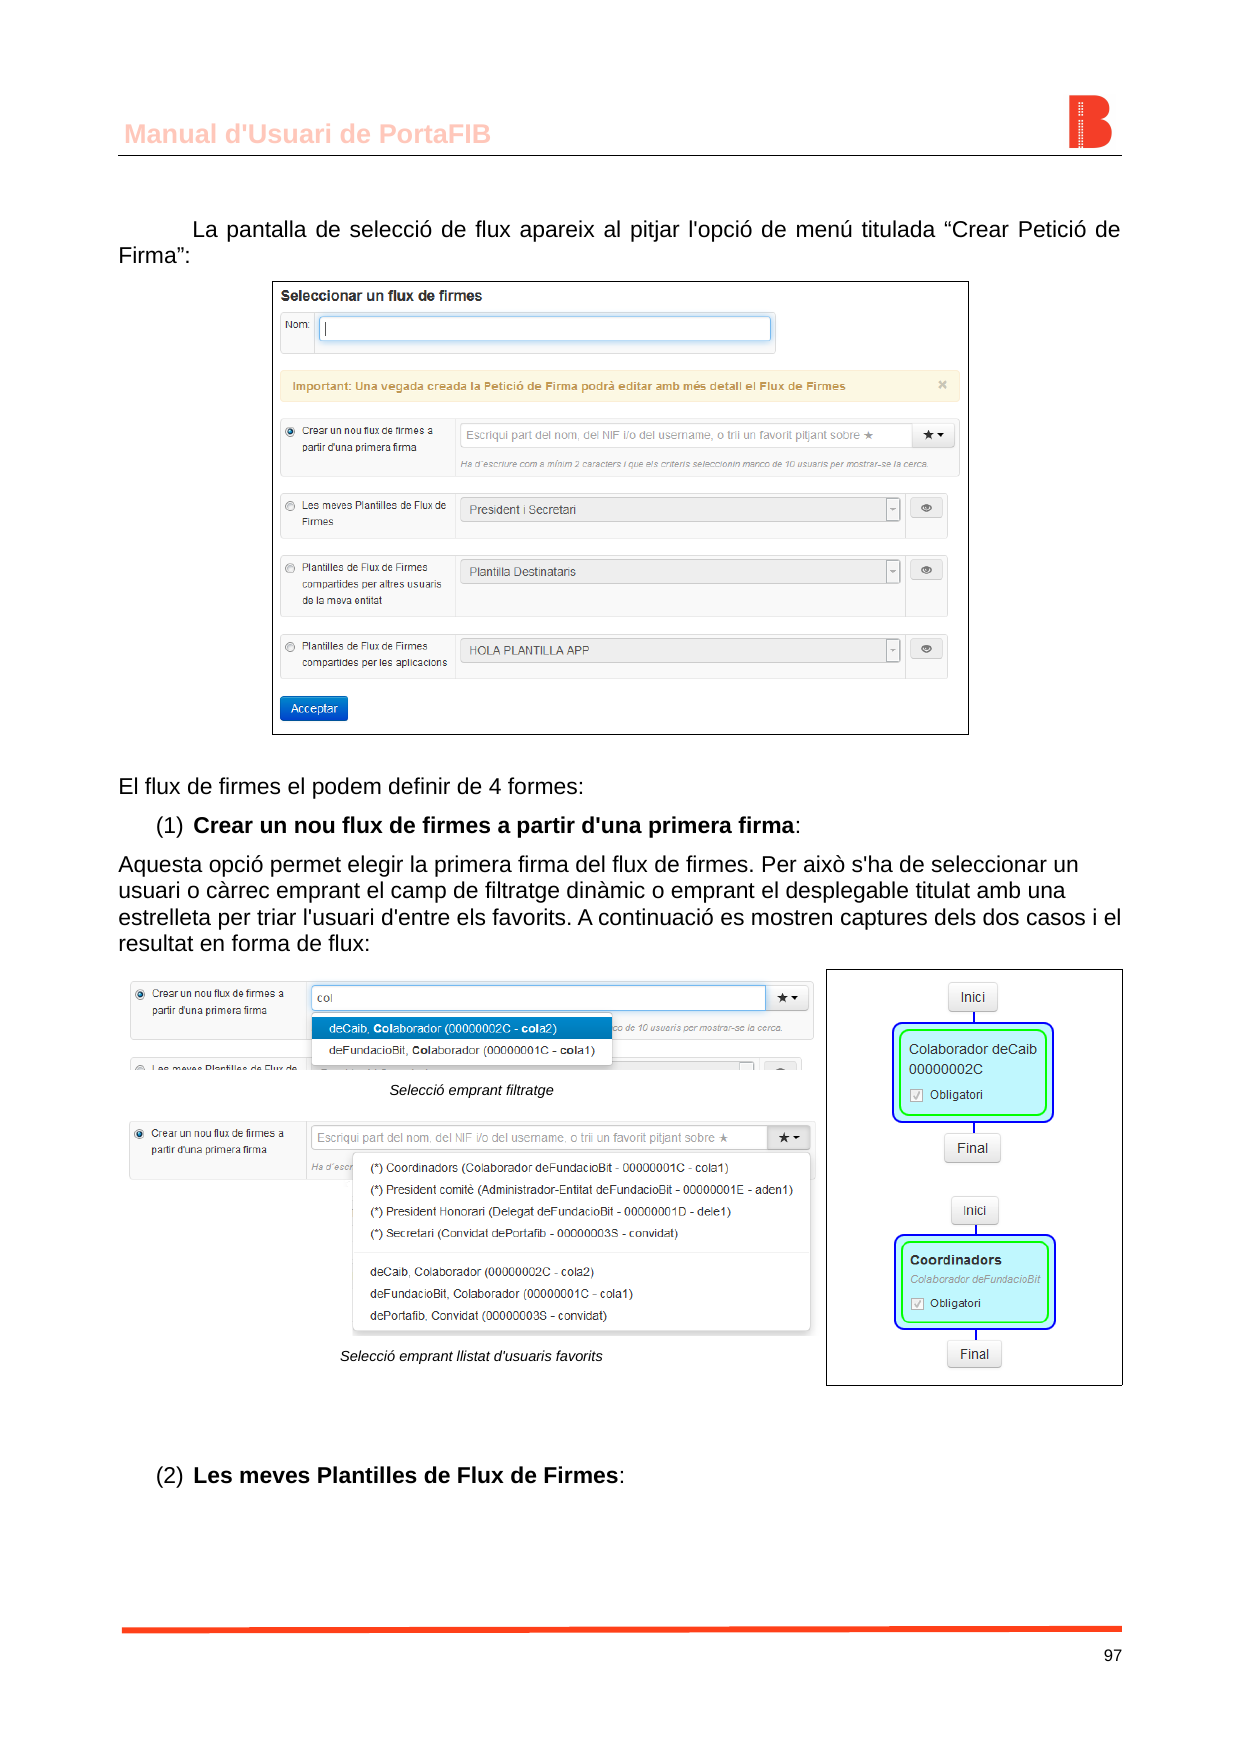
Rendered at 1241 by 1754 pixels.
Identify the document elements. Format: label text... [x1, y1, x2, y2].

text La pantalla de selecció de flux apareix al pitjar l'opció de menú titulada “Crear Petició de Firma”: [118, 216, 1122, 268]
picture [1063, 94, 1117, 150]
table_header [827, 970, 1122, 1384]
picture [123, 1111, 821, 1336]
picture [885, 1188, 1063, 1379]
table_header Selecció emprant filtratge Selecció emprant llistat d'usuaris favorits [118, 969, 826, 1384]
list Crear un nou flux de firmes a partir d'una primera firma: [156, 812, 1122, 838]
text Aquesta opció permet elegir la primera firma del flux de firmes. Per això s'ha de seleccionar un usuari o càrrec emprant el camp de filtratge dinàmic o emprant el desplegable titulat amb una estrelleta per triar l'usuari d'entre els favorits. A continuació es mostren captures dels dos casos i el resultat en forma de flux: [118, 851, 1122, 956]
picture [123, 974, 821, 1070]
list Les meves Plantilles de Flux de Firmes: [156, 1462, 1122, 1489]
picture [274, 283, 966, 732]
picture [881, 974, 1061, 1170]
text El flux de firmes el podem definir de 4 formes: [118, 773, 1122, 799]
